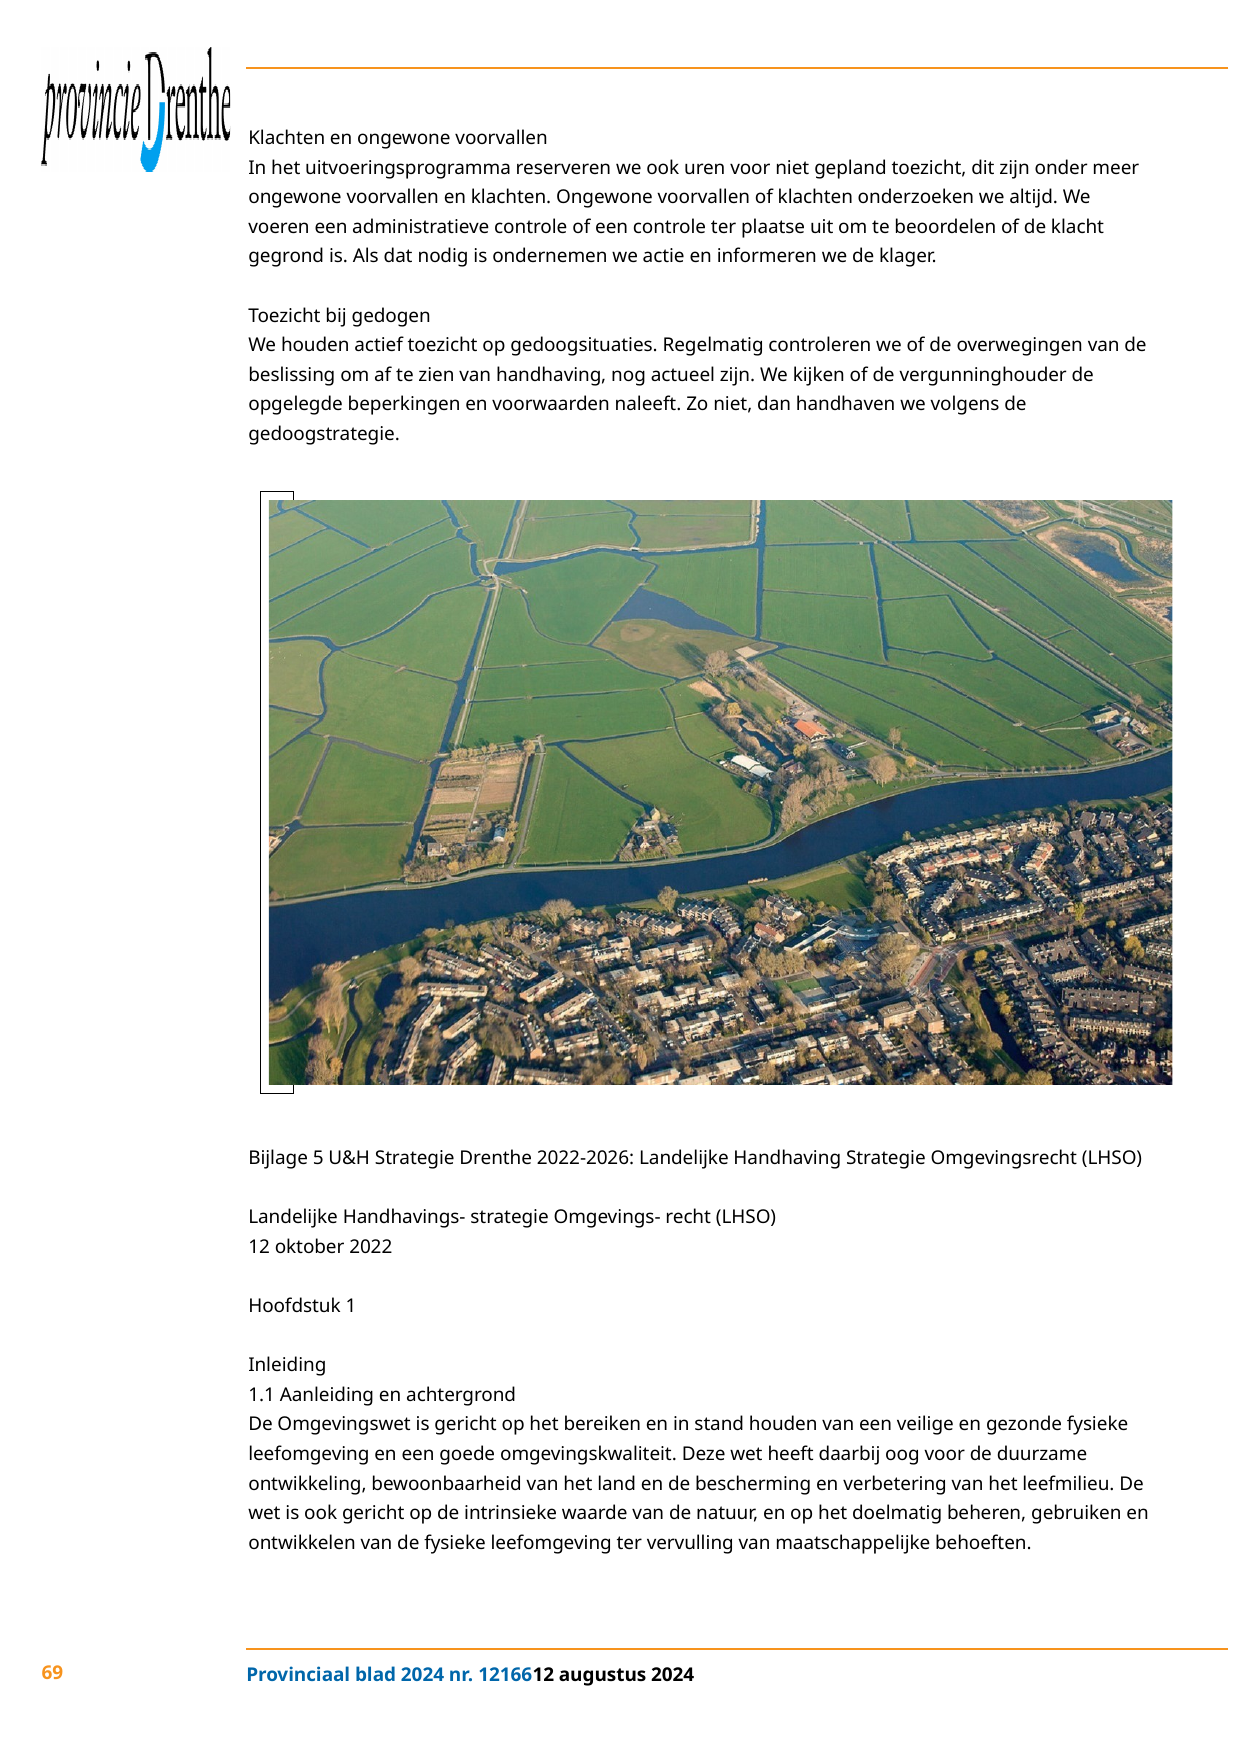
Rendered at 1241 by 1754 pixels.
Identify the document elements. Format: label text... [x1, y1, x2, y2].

text Hoofdstuk 1 [248, 1292, 1152, 1318]
picture [268, 500, 1173, 1085]
text Landelijke Handhavings- strategie Omgevings- recht (LHSO) [248, 1203, 1152, 1229]
text Toezicht bij gedogen [248, 302, 1152, 328]
text De Omgevingswet is gericht op het bereiken en in stand houden van een veilige en gezonde fysieke leefomgeving en een goede omgevingskwaliteit. Deze wet heeft daarbij oog voor de duurzame ontwikkeling, bewoonbaarheid van het land en de bescherming en verbetering van het leefmilieu. De wet is ook gericht op de intrinsieke waarde van de natuur, en op het doelmatig beheren, gebruiken en ontwikkelen van de fysieke leefomgeving ter vervulling van maatschappelijke behoeften. [248, 1411, 1152, 1554]
text Inleiding [248, 1351, 1152, 1377]
text In het uitvoeringsprogramma reserveren we ook uren voor niet gepland toezicht, dit zijn onder meer ongewone voorvallen en klachten. Ongewone voorvallen of klachten onderzoeken we altijd. We voeren een administratieve controle of een controle ter plaatse uit om te beoordelen of de klacht gegrond is. Als dat nodig is ondernemen we actie en informeren we de klager. [248, 154, 1152, 268]
text 1.1 Aanleiding en achtergrond [248, 1381, 1152, 1407]
text Bijlage 5 U&H Strategie Drenthe 2022-2026: Landelijke Handhaving Strategie Omgevingsrecht (LHSO) [248, 1144, 1152, 1170]
picture [41, 47, 231, 172]
text Klachten en ongewone voorvallen [248, 124, 1152, 150]
text We houden actief toezicht op gedoogsituaties. Regelmatig controleren we of de overwegingen van de beslissing om af te zien van handhaving, nog actueel zijn. We kijken of de vergunninghouder de opgelegde beperkingen en voorwaarden naleeft. Zo niet, dan handhaven we volgens de gedoogstrategie. [248, 331, 1152, 446]
text 12 oktober 2022 [248, 1233, 1152, 1259]
